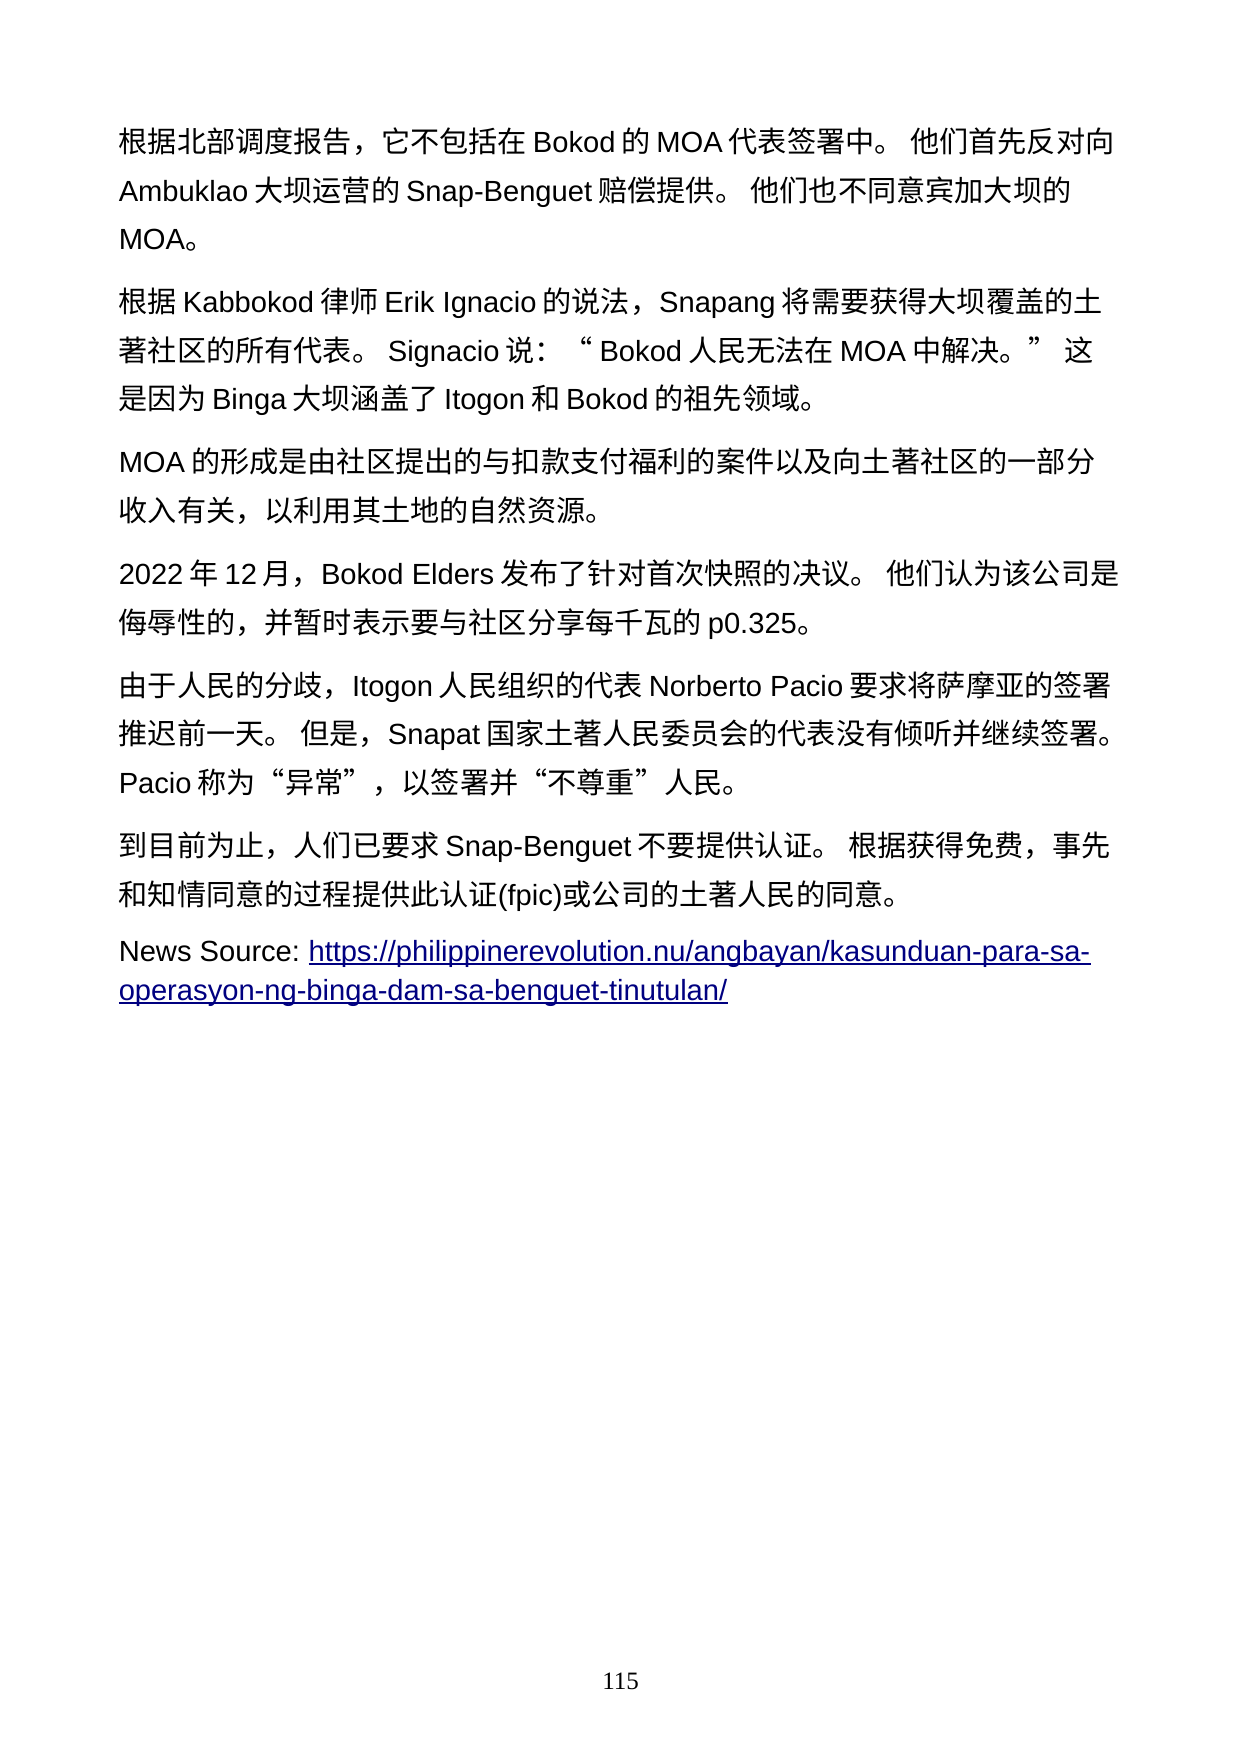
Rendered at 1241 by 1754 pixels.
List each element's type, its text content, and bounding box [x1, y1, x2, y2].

text MOA的形成是由社区提出的与扣款支付福利的案件以及向土著社区的一部分收入有关，以利用其土地的自然资源。 [118, 439, 1122, 530]
text 根据Kabbokod律师Erik Ignacio的说法，Snapang将需要获得大坝覆盖的土著社区的所有代表。 Signacio说：“ Bokod人民无法在MOA中解决。” 这是因为Binga大坝涵盖了Itogon和Bokod的祖先领域。 [118, 279, 1122, 418]
text 根据北部调度报告，它不包括在Bokod的MOA代表签署中。 他们首先反对向Ambuklao大坝运营的Snap-Benguet赔偿提供。 他们也不同意宾加大坝的MOA。 [118, 118, 1122, 258]
text 到目前为止，人们已要求Snap-Benguet不要提供认证。 根据获得免费，事先和知情同意的过程提供此认证(fpic)或公司的土著人民的同意。 [118, 822, 1122, 913]
text 2022年12月，Bokod Elders发布了针对首次快照的决议。 他们认为该公司是侮辱性的，并暂时表示要与社区分享每千瓦的p0.325。 [118, 551, 1122, 641]
text News Source: https://philippinerevolution.nu/angbayan/kasunduan-para-sa-operasyon-ng-binga-dam-sa-benguet-tinutulan/ [118, 934, 1122, 1006]
text 由于人民的分歧，Itogon人民组织的代表Norberto Pacio要求将萨摩亚的签署推迟前一天。 但是，Snapat国家土著人民委员会的代表没有倾听并继续签署。Pacio称为“异常”，以签署并“不尊重”人民。 [118, 662, 1122, 802]
